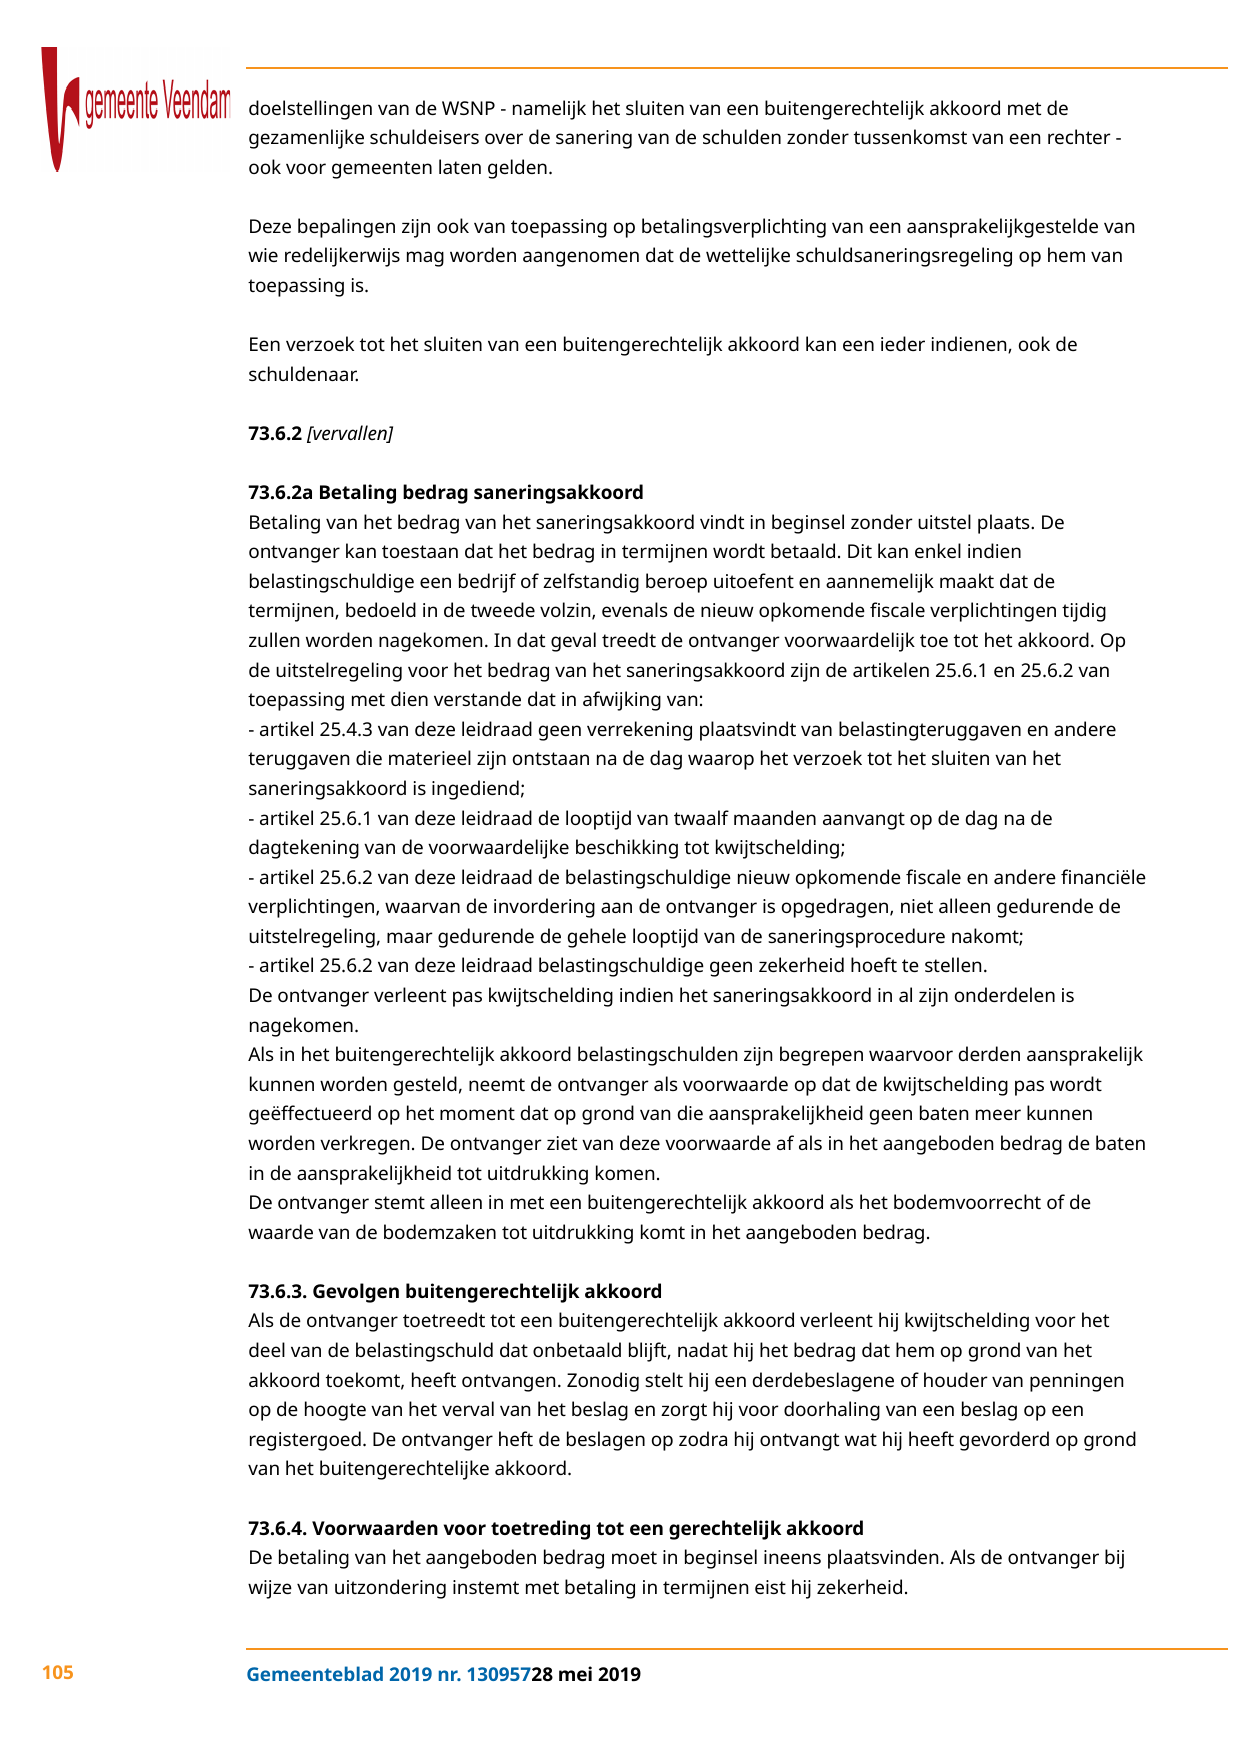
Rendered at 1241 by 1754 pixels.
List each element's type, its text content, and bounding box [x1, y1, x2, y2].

picture [41, 47, 231, 172]
text - artikel 25.6.2 van deze leidraad belastingschuldige geen zekerheid hoeft te stellen. [248, 953, 1152, 978]
text - artikel 25.6.1 van deze leidraad de looptijd van twaalf maanden aanvangt op de dag na de dagtekening van de voorwaardelijke beschikking tot kwijtschelding; [248, 805, 1152, 860]
text Als in het buitengerechtelijk akkoord belastingschulden zijn begrepen waarvoor derden aansprakelijk kunnen worden gesteld, neemt de ontvanger als voorwaarde op dat de kwijtschelding pas wordt geëffectueerd op het moment dat op grond van die aansprakelijkheid geen baten meer kunnen worden verkregen. De ontvanger ziet van deze voorwaarde af als in het aangeboden bedrag de baten in de aansprakelijkheid tot uitdrukking komen. [248, 1041, 1152, 1186]
text De ontvanger stemt alleen in met een buitengerechtelijk akkoord als het bodemvoorrecht of de waarde van de bodemzaken tot uitdrukking komt in het aangeboden bedrag. [248, 1189, 1152, 1245]
text Als de ontvanger toetreedt tot een buitengerechtelijk akkoord verleent hij kwijtschelding voor het deel van de belastingschuld dat onbetaald blijft, nadat hij het bedrag dat hem op grond van het akkoord toekomt, heeft ontvangen. Zonodig stelt hij een derdebeslagene of houder van penningen op de hoogte van het verval van het beslag en zorgt hij voor doorhaling van een beslag op een registergoed. De ontvanger heft de beslagen op zodra hij ontvangt wat hij heeft gevorderd op grond van het buitengerechtelijke akkoord. [248, 1308, 1152, 1481]
text doelstellingen van de WSNP - namelijk het sluiten van een buitengerechtelijk akkoord met de gezamenlijke schuldeisers over de sanering van de schulden zonder tussenkomst van een rechter - ook voor gemeenten laten gelden. [248, 95, 1152, 180]
text 73.6.3. Gevolgen buitengerechtelijk akkoord [248, 1278, 1152, 1304]
text - artikel 25.4.3 van deze leidraad geen verrekening plaatsvindt van belastingteruggaven en andere teruggaven die materieel zijn ontstaan na de dag waarop het verzoek tot het sluiten van het saneringsakkoord is ingediend; [248, 716, 1152, 801]
text Deze bepalingen zijn ook van toepassing op betalingsverplichting van een aansprakelijkgestelde van wie redelijkerwijs mag worden aangenomen dat de wettelijke schuldsaneringsregeling op hem van toepassing is. [248, 213, 1152, 298]
text 73.6.2a Betaling bedrag saneringsakkoord [248, 479, 1152, 505]
text 73.6.4. Voorwaarden voor toetreding tot een gerechtelijk akkoord [248, 1515, 1152, 1541]
text De ontvanger verleent pas kwijtschelding indien het saneringsakkoord in al zijn onderdelen is nagekomen. [248, 982, 1152, 1038]
text Een verzoek tot het sluiten van een buitengerechtelijk akkoord kan een ieder indienen, ook de schuldenaar. [248, 331, 1152, 387]
text 73.6.2 [vervallen] [248, 420, 1152, 446]
text Betaling van het bedrag van het saneringsakkoord vindt in beginsel zonder uitstel plaats. De ontvanger kan toestaan dat het bedrag in termijnen wordt betaald. Dit kan enkel indien belastingschuldige een bedrijf of zelfstandig beroep uitoefent en aannemelijk maakt dat de termijnen, bedoeld in de tweede volzin, evenals de nieuw opkomende fiscale verplichtingen tijdig zullen worden nagekomen. In dat geval treedt de ontvanger voorwaardelijk toe tot het akkoord. Op de uitstelregeling voor het bedrag van het saneringsakkoord zijn de artikelen 25.6.1 en 25.6.2 van toepassing met dien verstande dat in afwijking van: [248, 509, 1152, 712]
text De betaling van het aangeboden bedrag moet in beginsel ineens plaatsvinden. Als de ontvanger bij wijze van uitzondering instemt met betaling in termijnen eist hij zekerheid. [248, 1544, 1152, 1600]
text - artikel 25.6.2 van deze leidraad de belastingschuldige nieuw opkomende fiscale en andere financiële verplichtingen, waarvan de invordering aan de ontvanger is opgedragen, niet alleen gedurende de uitstelregeling, maar gedurende de gehele looptijd van de saneringsprocedure nakomt; [248, 864, 1152, 949]
